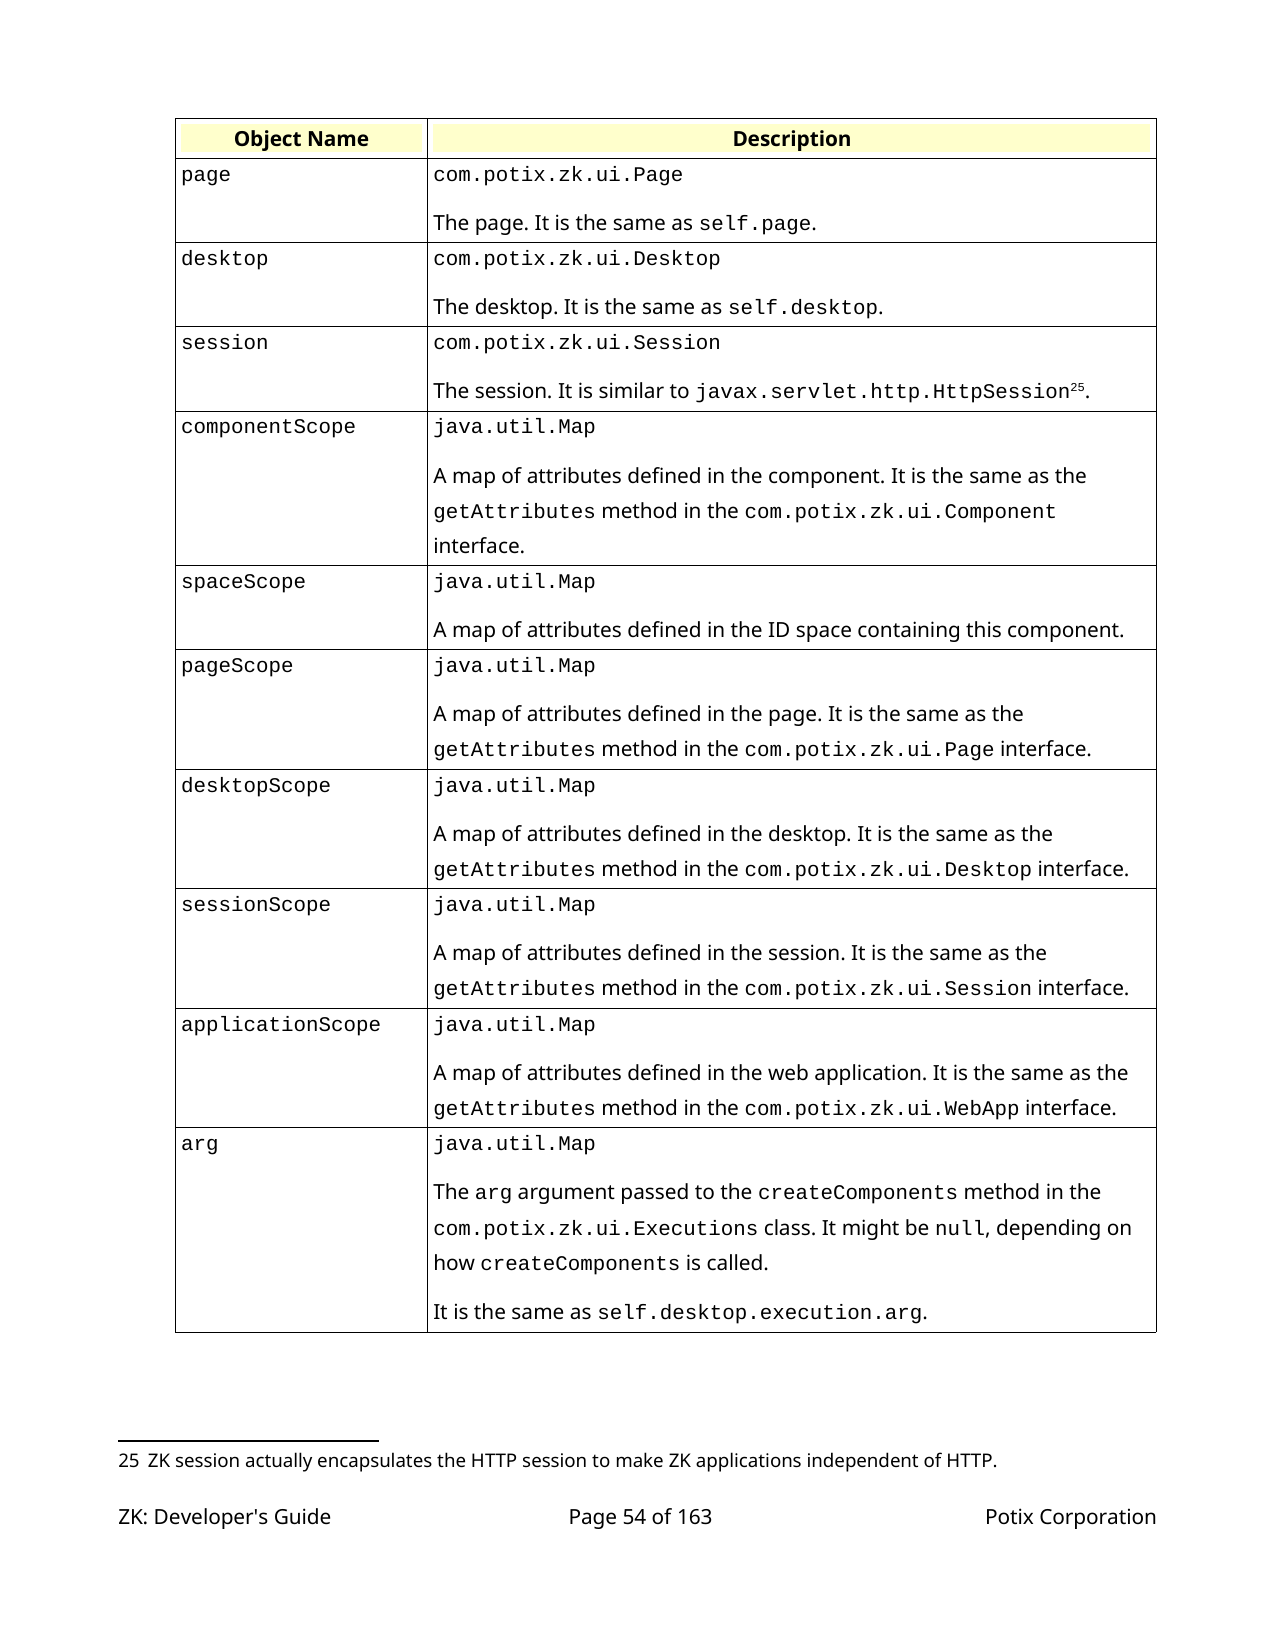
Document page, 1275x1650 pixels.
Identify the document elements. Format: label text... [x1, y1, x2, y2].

table_cell desktop [176, 243, 427, 326]
table_cell java.util.Map A map of attributes defined in the desktop. It is the same as the getAttributes method in the com.potix.zk.ui.Desktop interface. [428, 770, 1156, 888]
table_cell spaceScope [176, 566, 427, 649]
table_cell sessionScope [176, 889, 427, 1008]
table_cell com.potix.zk.ui.Page The page. It is the same as self.page. [428, 159, 1156, 242]
table_cell page [176, 159, 427, 242]
table_cell java.util.Map A map of attributes defined in the component. It is the same as the getAttributes method in the com.potix.zk.ui.Component interface. [428, 412, 1156, 565]
table_cell arg [176, 1128, 427, 1332]
table_cell com.potix.zk.ui.Desktop The desktop. It is the same as self.desktop. [428, 243, 1156, 326]
table_cell java.util.Map A map of attributes defined in the page. It is the same as the getAttributes method in the com.potix.zk.ui.Page interface. [428, 650, 1156, 769]
table_cell java.util.Map A map of attributes defined in the web application. It is the same as the getAttributes method in the com.potix.zk.ui.WebApp interface. [428, 1009, 1156, 1127]
table_cell java.util.Map A map of attributes defined in the ID space containing this component. [428, 566, 1156, 649]
table_cell applicationScope [176, 1009, 427, 1127]
table_cell com.potix.zk.ui.Session The session. It is similar to javax.servlet.http.HttpSession. [428, 327, 1156, 411]
table_header Object Name [176, 119, 427, 158]
table_cell session [176, 327, 427, 411]
table_cell desktopScope [176, 770, 427, 888]
table_header Description [428, 119, 1156, 158]
table_cell java.util.Map The arg argument passed to the createComponents method in the com.potix.zk.ui.Executions class. It might be null, depending on how createComponents is called. It is the same as self.desktop.execution.arg. [428, 1128, 1156, 1332]
table_cell pageScope [176, 650, 427, 769]
table_cell componentScope [176, 412, 427, 565]
table_cell java.util.Map A map of attributes defined in the session. It is the same as the getAttributes method in the com.potix.zk.ui.Session interface. [428, 889, 1156, 1008]
